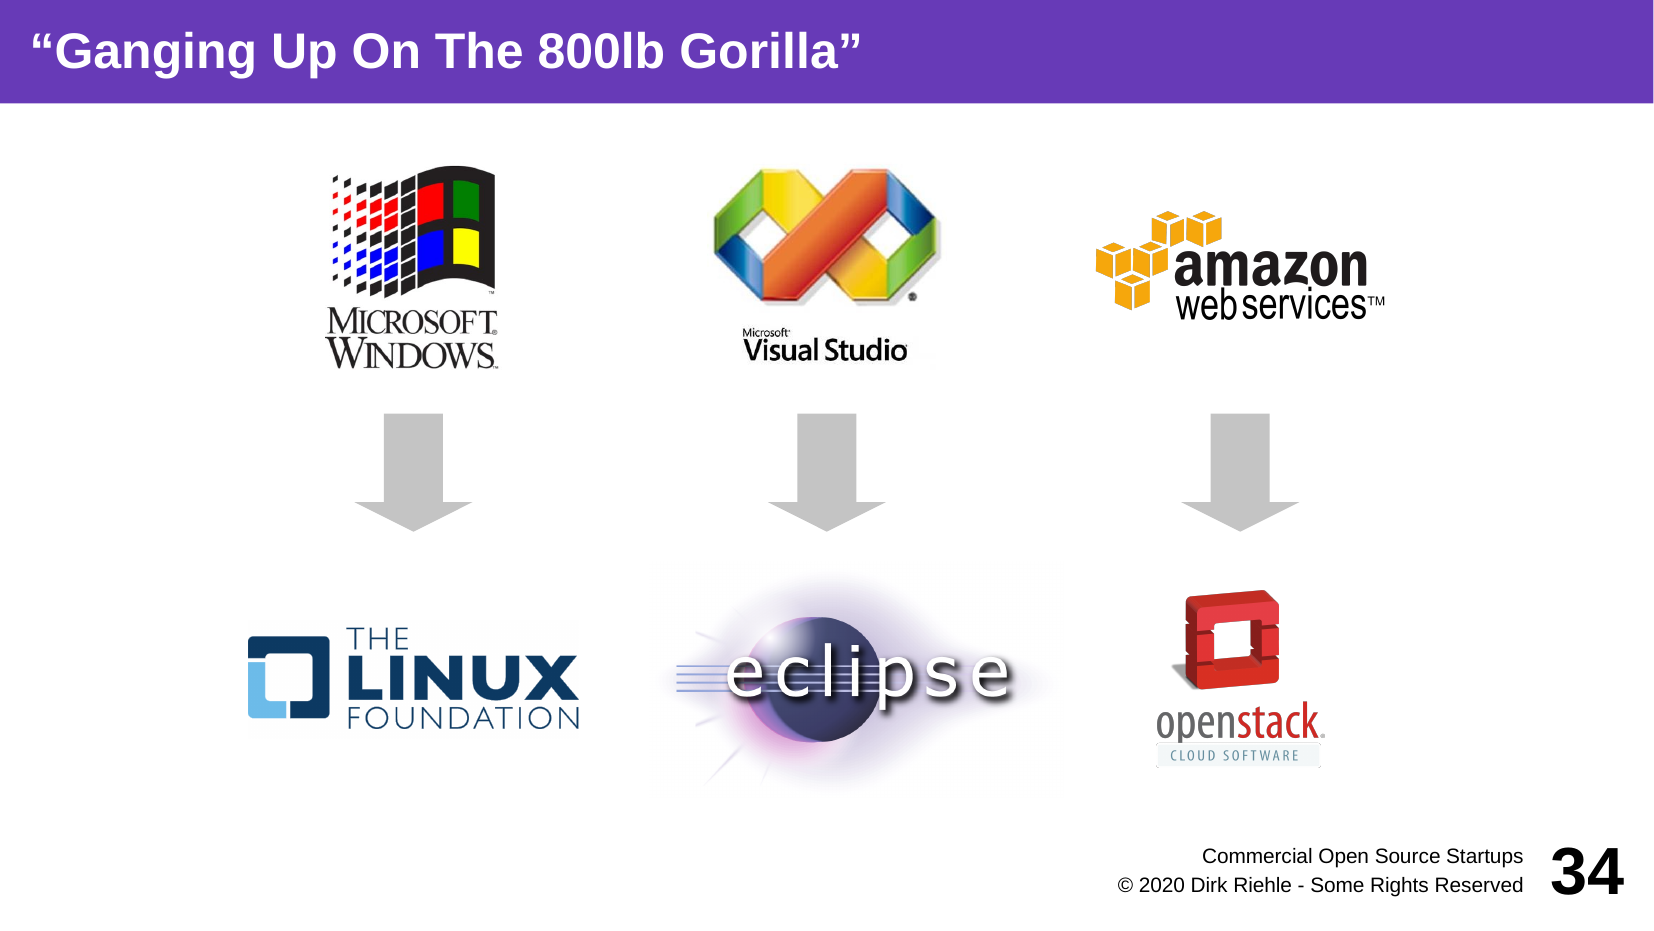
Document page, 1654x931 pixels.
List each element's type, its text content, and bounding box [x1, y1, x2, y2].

text_box [1181, 413, 1300, 532]
text_box [354, 413, 473, 532]
text_box [767, 413, 886, 532]
picture [649, 561, 1064, 798]
title “Ganging Up On The 800lb Gorilla” [0, 0, 1654, 104]
picture [1156, 590, 1325, 768]
picture [707, 162, 947, 370]
picture [248, 620, 579, 739]
picture [1092, 206, 1388, 325]
picture [325, 162, 502, 370]
